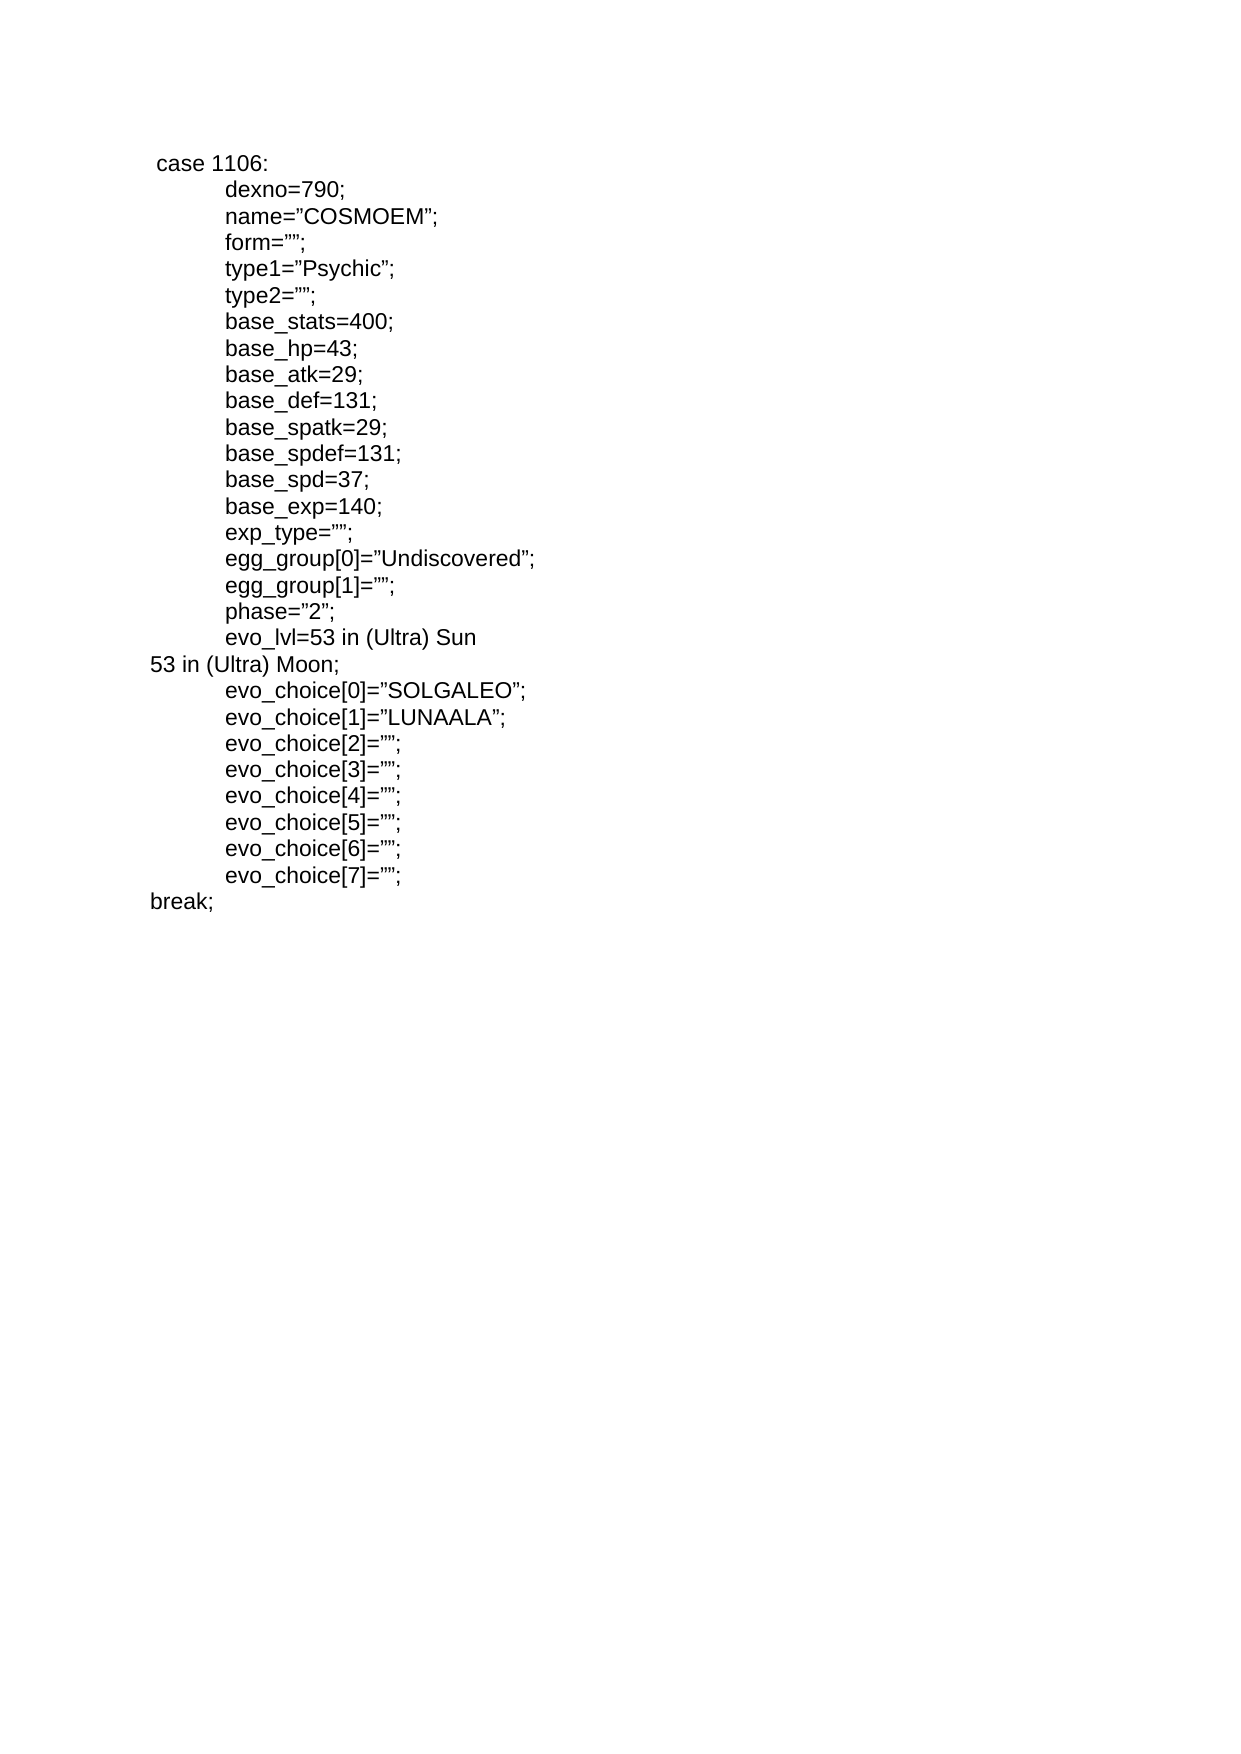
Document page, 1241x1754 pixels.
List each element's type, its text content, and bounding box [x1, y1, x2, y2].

text dexno=790; [150, 176, 1090, 203]
text break; [150, 888, 1090, 914]
text exp_type=””; [150, 519, 1090, 545]
text name=”COSMOEM”; [150, 203, 1090, 229]
text evo_choice[5]=””; [150, 809, 1090, 835]
text base_spdef=131; [150, 440, 1090, 466]
text evo_choice[1]=”LUNAALA”; [150, 703, 1090, 730]
text type1=”Psychic”; [150, 255, 1090, 282]
text base_atk=29; [150, 361, 1090, 387]
text evo_choice[4]=””; [150, 782, 1090, 809]
text evo_choice[3]=””; [150, 756, 1090, 782]
text base_def=131; [150, 387, 1090, 413]
text form=””; [150, 229, 1090, 255]
text base_exp=140; [150, 493, 1090, 519]
text base_spd=37; [150, 466, 1090, 493]
text evo_lvl=53 in (Ultra) Sun 53 in (Ultra) Moon; [150, 624, 1090, 677]
text base_hp=43; [150, 334, 1090, 361]
text phase=”2”; [150, 598, 1090, 624]
text evo_choice[0]=”SOLGALEO”; [150, 677, 1090, 703]
text type2=””; [150, 282, 1090, 308]
text evo_choice[7]=””; [150, 862, 1090, 888]
text evo_choice[2]=””; [150, 730, 1090, 756]
text base_stats=400; [150, 308, 1090, 334]
text case 1106: [150, 150, 1090, 176]
text evo_choice[6]=””; [150, 835, 1090, 862]
text egg_group[0]=”Undiscovered”; [150, 545, 1090, 572]
text egg_group[1]=””; [150, 572, 1090, 598]
text base_spatk=29; [150, 413, 1090, 440]
